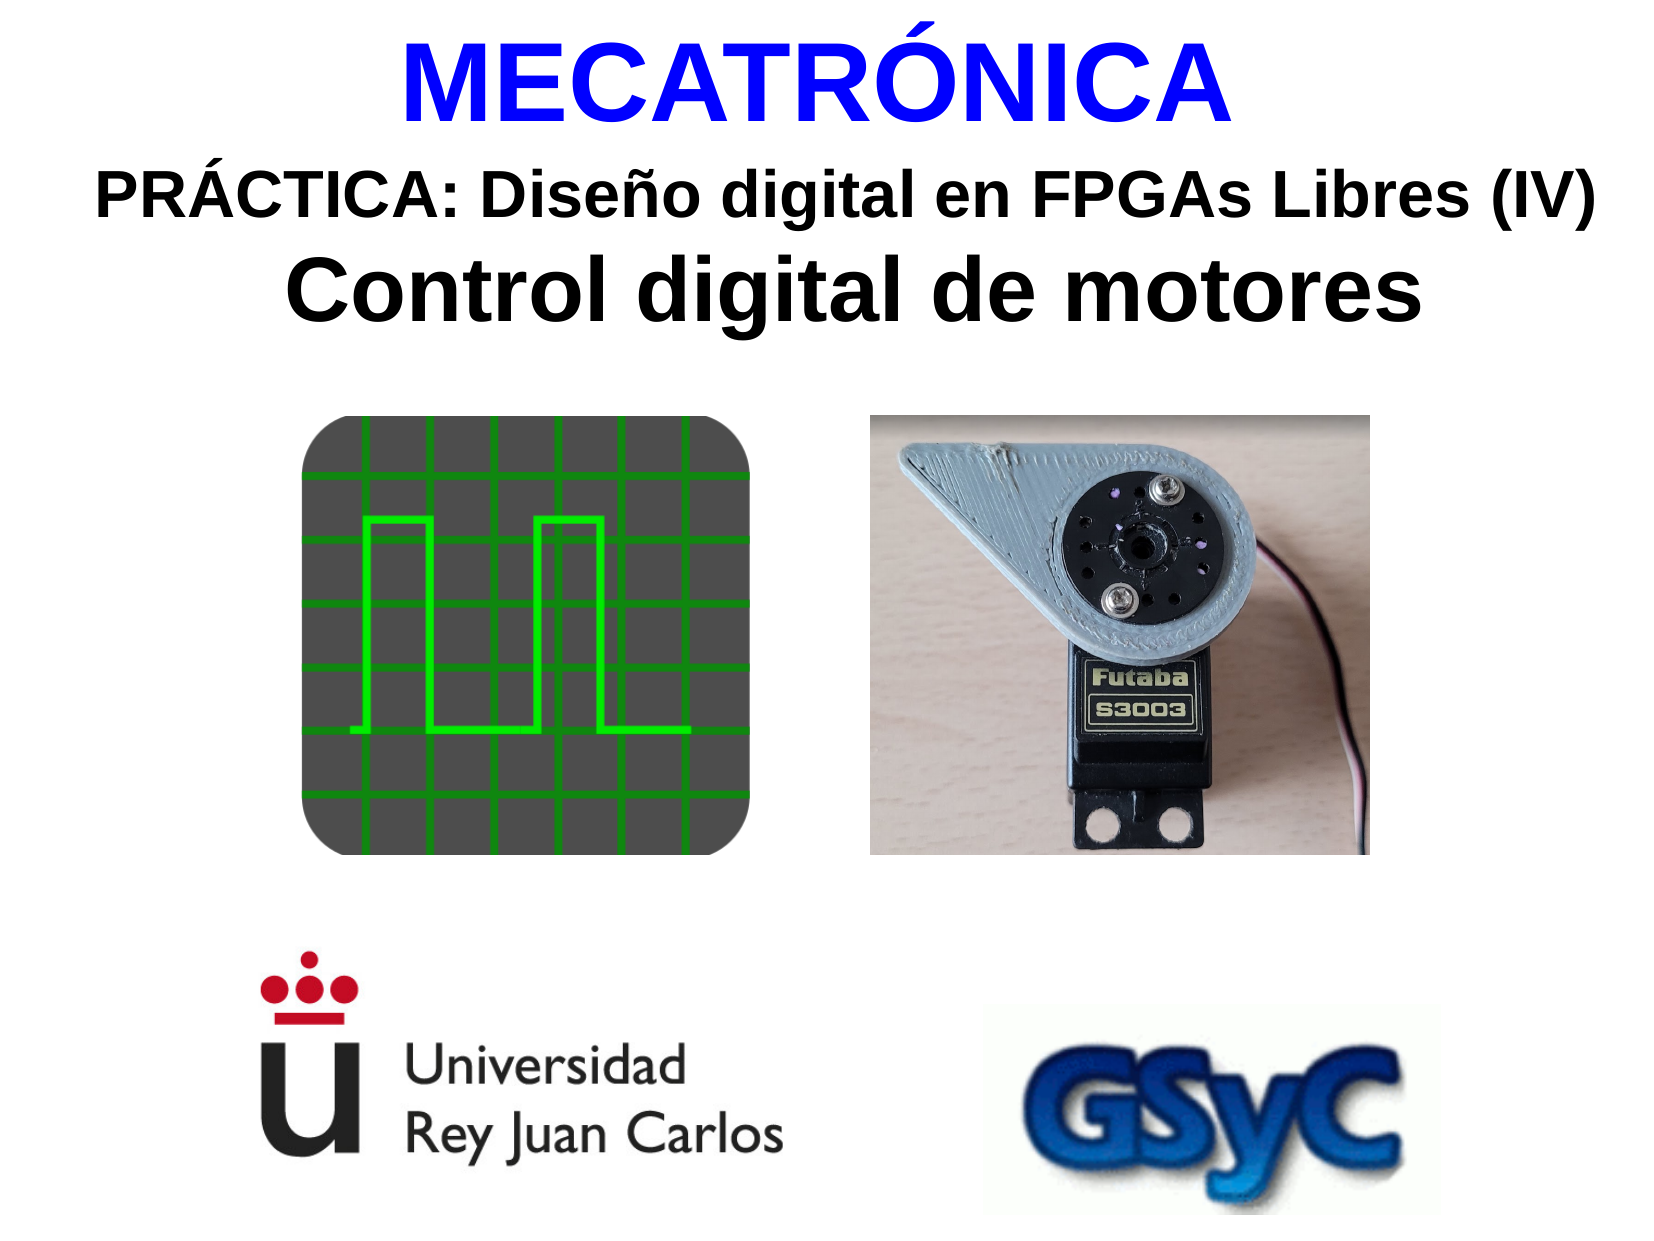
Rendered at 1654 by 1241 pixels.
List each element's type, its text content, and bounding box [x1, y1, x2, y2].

picture [870, 415, 1370, 856]
picture [300, 416, 751, 856]
title PRÁCTICA: Diseño digital en FPGAs Libres (IV) [45, 120, 1654, 270]
title Control digital de motores [255, 203, 1456, 376]
picture [226, 929, 811, 1186]
title MECATRÓNICA [75, 15, 1561, 120]
picture [983, 1004, 1441, 1216]
